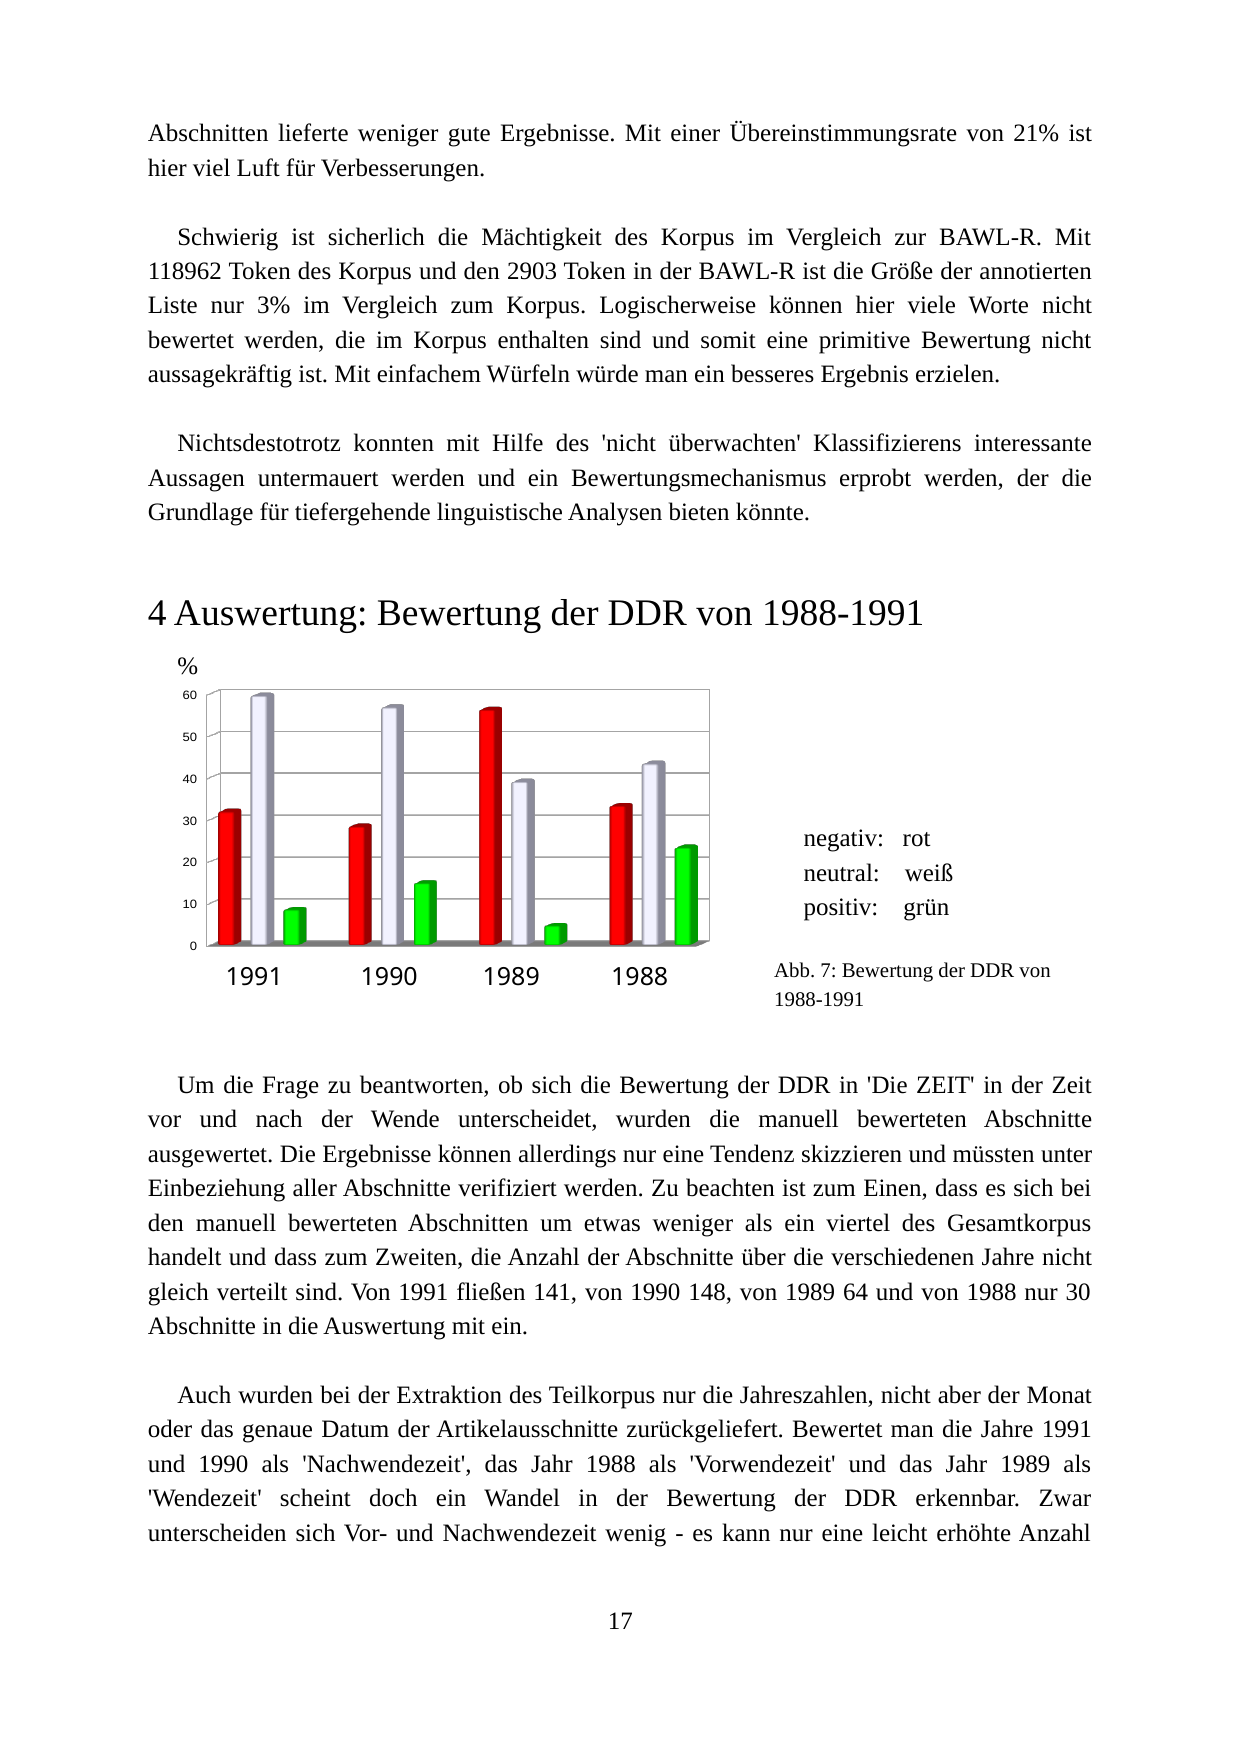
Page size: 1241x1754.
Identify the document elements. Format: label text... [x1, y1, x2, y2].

text Nichtsdestotrotz konnten mit Hilfe des 'nicht überwachten' Klassifizierens interessante Aussagen untermauert werden und ein Bewertungsmechanismus erprobt werden, der die Grundlage für tiefergehende linguistische Analysen bieten könnte. [148, 428, 1093, 526]
table_cell [774, 1011, 1093, 1035]
text Abschnitten lieferte weniger gute Ergebnisse. Mit einer Übereinstimmungsrate von 21% ist hier viel Luft für Verbesserungen. [148, 118, 1093, 181]
text Schwierig ist sicherlich die Mächtigkeit des Korpus im Vergleich zur BAWL-R. Mit 118962 Token des Korpus und den 2903 Token in der BAWL-R ist die Größe der annotierten Liste nur 3% im Vergleich zum Korpus. Logischerweise können hier viele Worte nicht bewertet werden, die im Korpus enthalten sind und somit eine primitive Bewertung nicht aussagekräftig ist. Mit einfachem Würfeln würde man ein besseres Ergebnis erzielen. [148, 222, 1093, 388]
table_cell Abb. 7: Bewertung der DDR von 1988-1991 [774, 958, 1093, 1011]
text Auch wurden bei der Extraktion des Teilkorpus nur die Jahreszahlen, nicht aber der Monat oder das genaue Datum der Artikelausschnitte zurückgeliefert. Bewertet man die Jahre 1991 und 1990 als 'Nachwendezeit', das Jahr 1988 als 'Vorwendezeit' und das Jahr 1989 als 'Wendezeit' scheint doch ein Wandel in der Bewertung der DDR erkennbar. Zwar unterscheiden sich Vor- und Nachwendezeit wenig - es kann nur eine leicht erhöhte Anzahl [148, 1380, 1093, 1547]
table_header negativ: rot neutral: weiß positiv: grün [774, 651, 1093, 958]
text 4 Auswertung: Bewertung der DDR von 1988-1991 [148, 590, 1093, 633]
text Um die Frage zu beantworten, ob sich die Bewertung der DDR in 'Die ZEIT' in der Zeit vor und nach der Wende unterscheidet, wurden die manuell bewerteten Abschnitte ausgewertet. Die Ergebnisse können allerdings nur eine Tendenz skizzieren und müssten unter Einbeziehung aller Abschnitte verifiziert werden. Zu beachten ist zum Einen, dass es sich bei den manuell bewerteten Abschnitten um etwas weniger als ein viertel des Gesamtkorpus handelt und dass zum Zweiten, die Anzahl der Abschnitte über die verschiedenen Jahre nicht gleich verteilt sind. Von 1991 fließen 141, von 1990 148, von 1989 64 und von 1988 nur 30 Abschnitte in die Auswertung mit ein. [148, 1070, 1093, 1340]
table_cell [148, 1011, 774, 1035]
table_header % [148, 651, 774, 958]
table_cell 1991 1990 1989 1988 [148, 958, 774, 1011]
